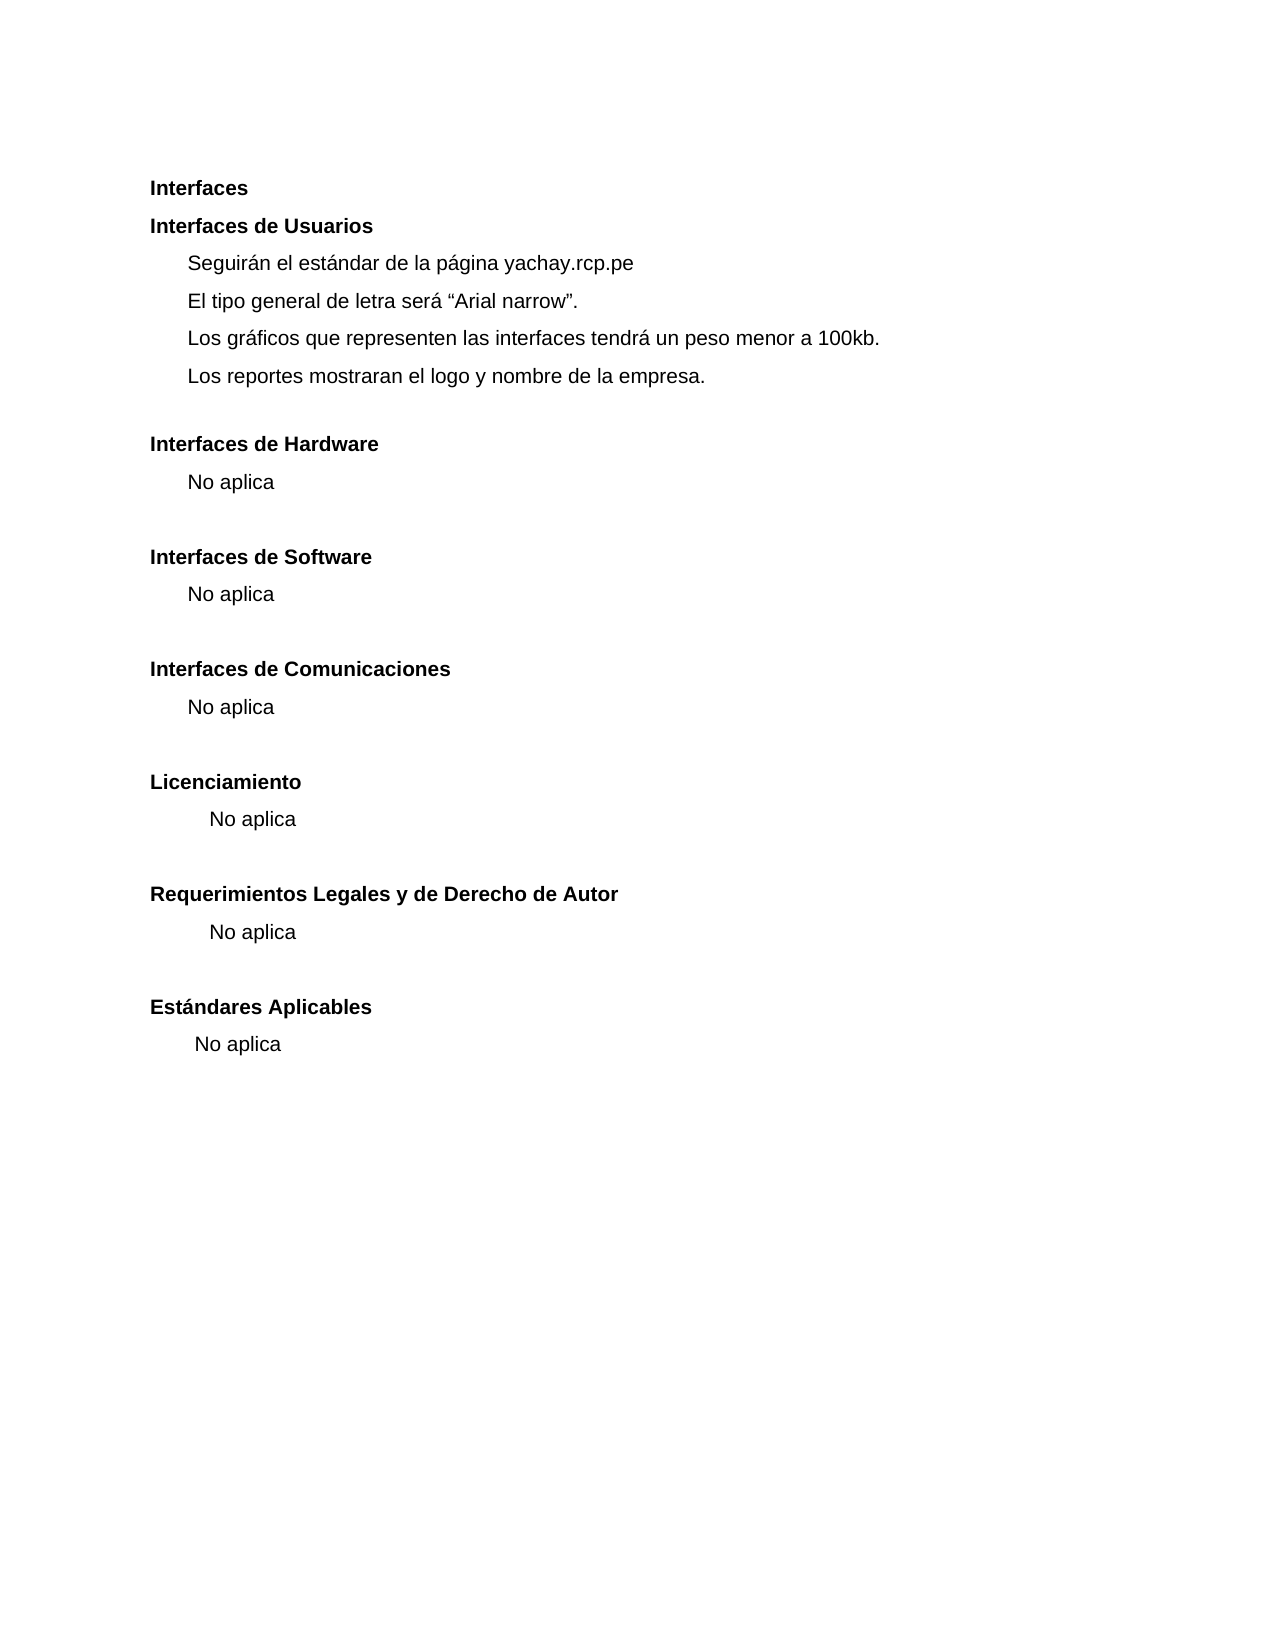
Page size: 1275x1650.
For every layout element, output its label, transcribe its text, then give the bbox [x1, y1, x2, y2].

subtitle Interfaces [150, 175, 1125, 200]
subtitle Interfaces de Comunicaciones [150, 656, 1125, 681]
subtitle Los reportes mostraran el logo y nombre de la empresa. [187, 362, 1125, 387]
subtitle No aplica [187, 694, 1125, 719]
subtitle No aplica [209, 806, 1125, 831]
subtitle No aplica [187, 469, 1125, 494]
subtitle No aplica [150, 919, 1125, 944]
subtitle Interfaces de Hardware [150, 431, 1125, 456]
subtitle Interfaces de Software [150, 544, 1125, 569]
subtitle Interfaces de Usuarios [150, 212, 1125, 237]
subtitle El tipo general de letra será “Arial narrow”. [187, 287, 1125, 312]
subtitle Los gráficos que representen las interfaces tendrá un peso menor a 100kb. [187, 325, 1125, 350]
subtitle Seguirán el estándar de la página yachay.rcp.pe [187, 250, 1125, 275]
subtitle Requerimientos Legales y de Derecho de Autor [150, 881, 1125, 906]
subtitle No aplica [187, 581, 1125, 606]
subtitle Licenciamiento [150, 769, 1125, 794]
subtitle No aplica [150, 1031, 1125, 1056]
subtitle Estándares Aplicables [150, 994, 1125, 1019]
